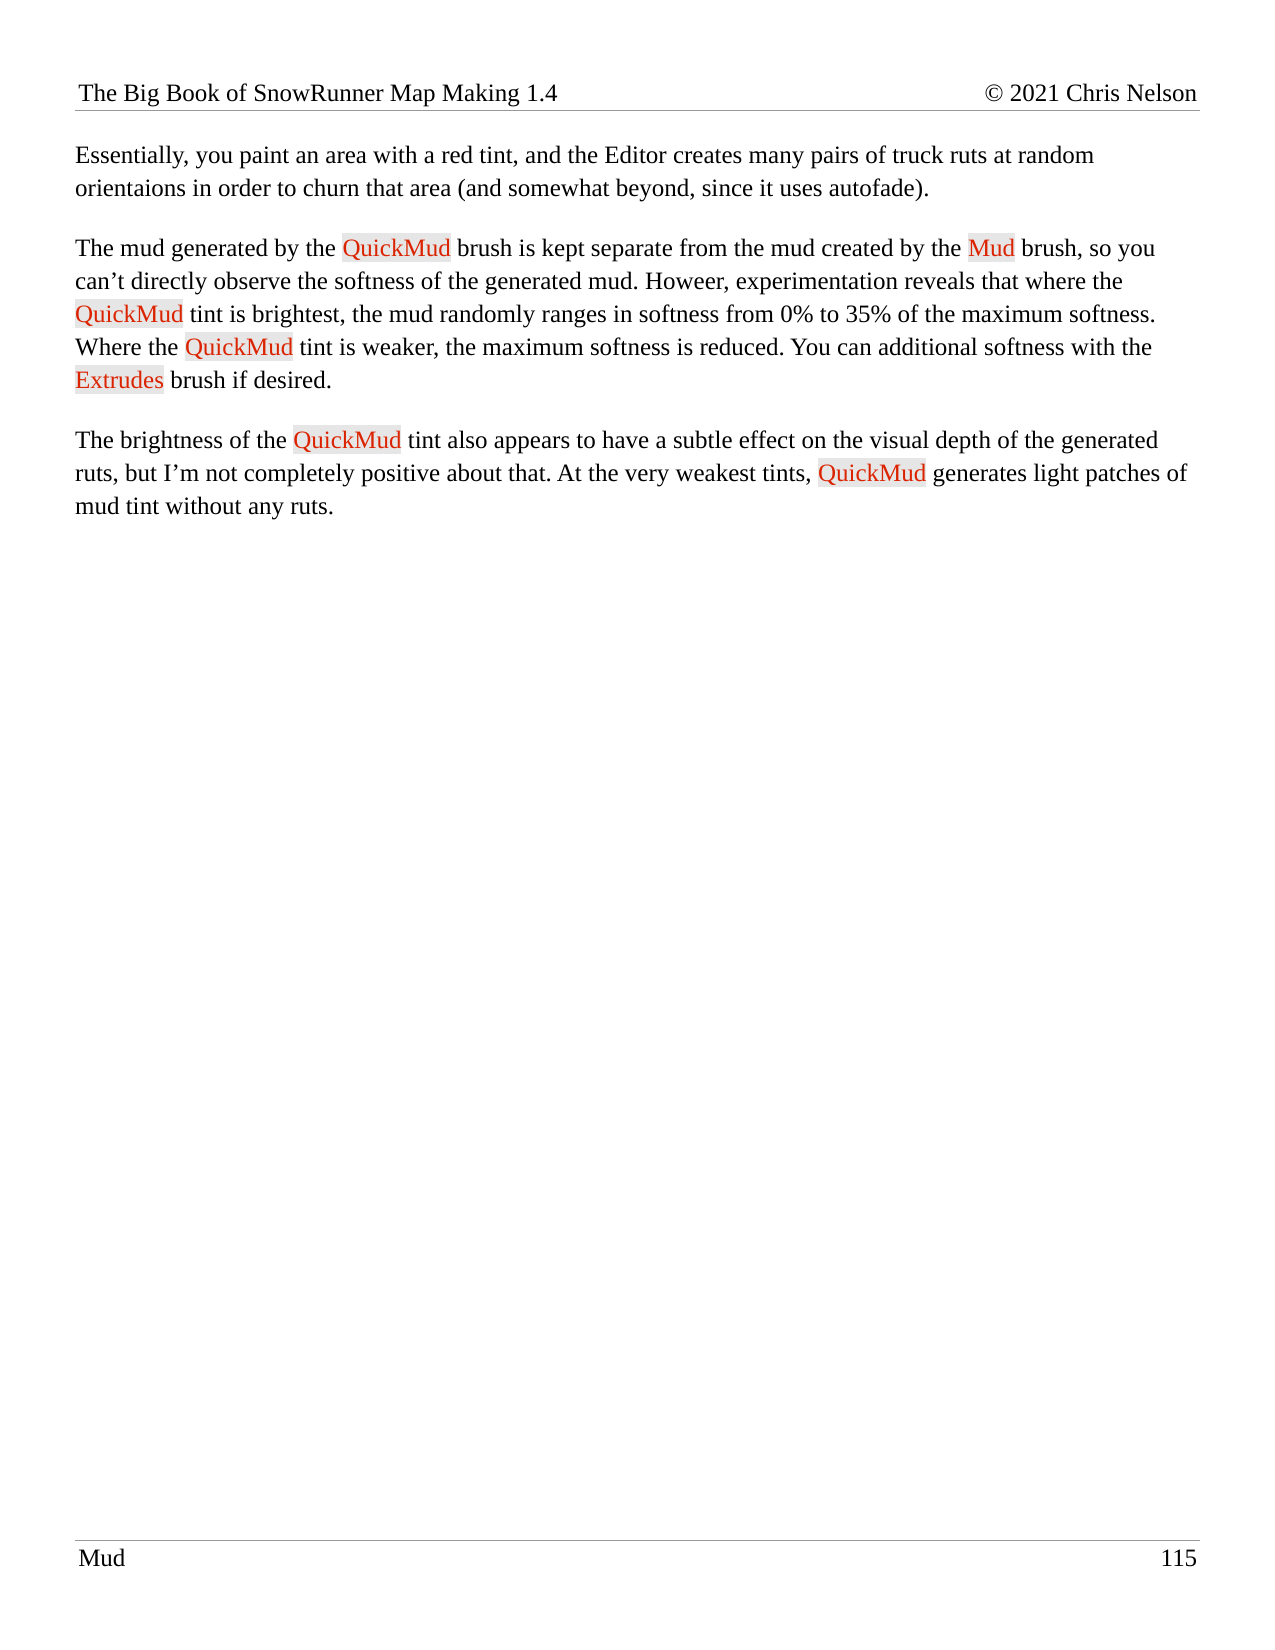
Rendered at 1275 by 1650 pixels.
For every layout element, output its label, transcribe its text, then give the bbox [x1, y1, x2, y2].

text The brightness of the QuickMud tint also appears to have a subtle effect on the visual depth of the generated ruts, but I’m not completely positive about that. At the very weakest tints, QuickMud generates light patches of mud tint without any ruts. [75, 425, 1200, 520]
text The mud generated by the QuickMud brush is kept separate from the mud created by the Mud brush, so you can’t directly observe the softness of the generated mud. Howeer, experimentation reveals that where the QuickMud tint is brightest, the mud randomly ranges in softness from 0% to 35% of the maximum softness. Where the QuickMud tint is weaker, the maximum softness is reduced. You can additional softness with the Extrudes brush if desired. [75, 233, 1200, 394]
text Essentially, you paint an area with a red tint, and the Editor creates many pairs of truck ruts at random orientaions in order to churn that area (and somewhat beyond, since it uses autofade). [75, 140, 1200, 202]
